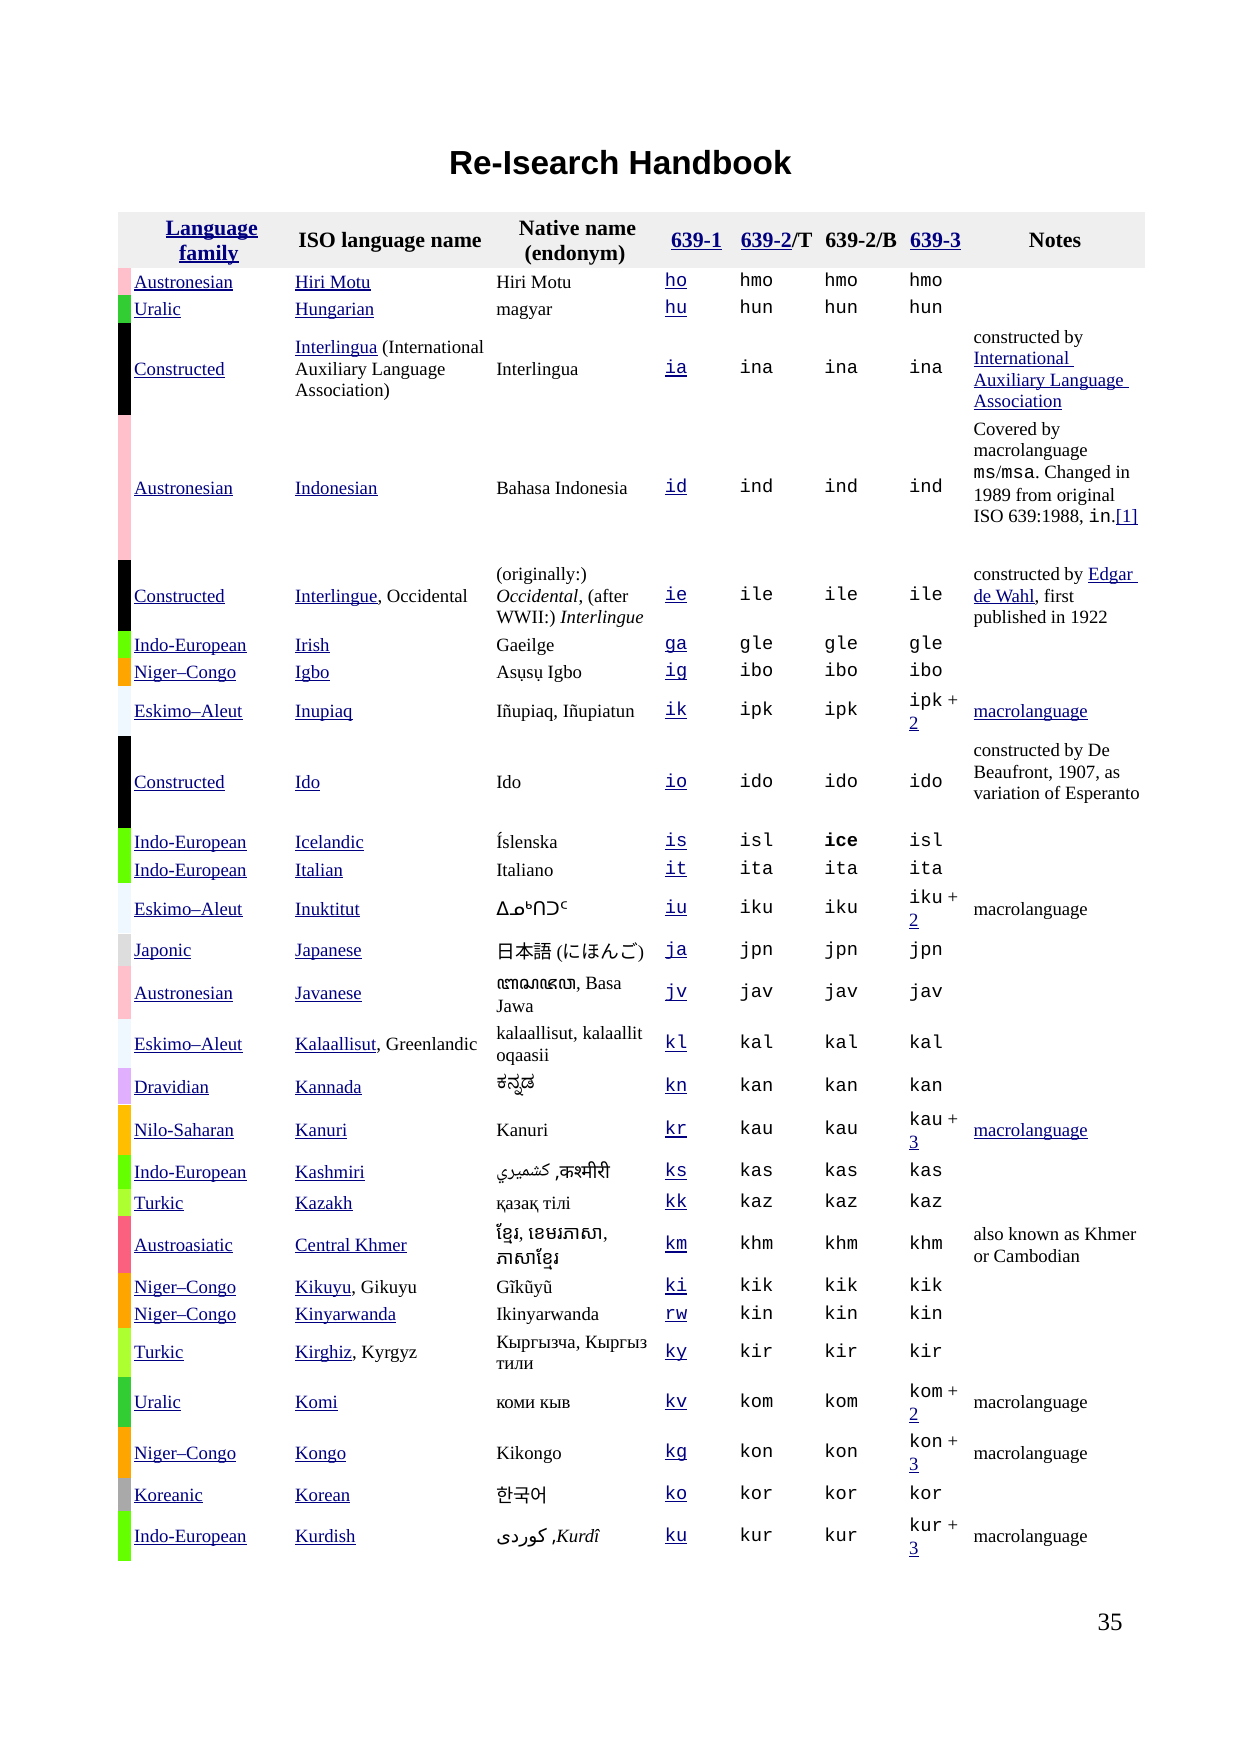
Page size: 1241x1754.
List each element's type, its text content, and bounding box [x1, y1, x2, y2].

table_cell kas [821, 1155, 906, 1189]
table_cell kaz [906, 1189, 970, 1216]
table_cell Ido [292, 736, 493, 828]
table_cell gle [821, 631, 906, 658]
table_cell Japanese [292, 934, 493, 966]
table_cell ipk [821, 686, 906, 736]
table_cell ko [662, 1478, 736, 1511]
table_cell [118, 966, 131, 1019]
table_cell ks [662, 1155, 736, 1189]
table_cell Ido [493, 736, 662, 828]
table_cell jv [662, 966, 736, 1019]
table_cell Niger–Congo [131, 1300, 292, 1328]
table_cell Asụsụ Igbo [493, 658, 662, 686]
table_cell [970, 828, 1145, 856]
table_cell ik [662, 686, 736, 736]
table_cell [118, 1478, 131, 1511]
table_cell km [662, 1216, 736, 1273]
table_cell khm [906, 1216, 970, 1273]
table_cell macrolanguage [970, 1105, 1145, 1155]
table_cell iku [736, 883, 821, 933]
table_header Language family [131, 212, 292, 268]
table_cell Interlingua (International Auxiliary Language Association) [292, 323, 493, 415]
table_cell ie [662, 560, 736, 631]
table_cell kan [821, 1068, 906, 1104]
table_cell constructed by International Auxiliary Language Association [970, 323, 1145, 415]
table_cell gle [736, 631, 821, 658]
table_cell macrolanguage [970, 1427, 1145, 1478]
table_cell [118, 323, 131, 415]
table_cell [118, 1019, 131, 1068]
table_cell Gaeilge [493, 631, 662, 658]
table_cell Italian [292, 856, 493, 883]
table_cell khm [736, 1216, 821, 1273]
table_cell Eskimo–Aleut [131, 1019, 292, 1068]
table_cell ido [906, 736, 970, 828]
table_cell коми кыв [493, 1377, 662, 1427]
table_cell Niger–Congo [131, 658, 292, 686]
table_cell kl [662, 1019, 736, 1068]
table_cell kik [906, 1273, 970, 1300]
table_cell kin [736, 1300, 821, 1328]
table_cell iu [662, 883, 736, 933]
table_cell कश्मीरी, كشميري‎ [493, 1155, 662, 1189]
table_cell kas [736, 1155, 821, 1189]
table_cell constructed by De Beaufront, 1907, as variation of Esperanto [970, 736, 1145, 828]
table_cell ky [662, 1328, 736, 1377]
table_cell Hungarian [292, 295, 493, 323]
table_cell Indo-European [131, 1155, 292, 1189]
table_cell (originally:) Occidental, (after WWII:) Interlingue [493, 560, 662, 631]
table_cell ខ្មែរ, ខេមរភាសា, ភាសាខ្មែរ [493, 1216, 662, 1273]
table_cell [118, 1511, 131, 1561]
table_cell constructed by Edgar de Wahl, first published in 1922 [970, 560, 1145, 631]
table_cell [118, 686, 131, 736]
table_cell gle [906, 631, 970, 658]
table_cell [118, 1216, 131, 1273]
table_cell kan [736, 1068, 821, 1104]
table_cell macrolanguage [970, 686, 1145, 736]
table_cell Nilo-Saharan [131, 1105, 292, 1155]
table_cell [970, 1189, 1145, 1216]
table_cell io [662, 736, 736, 828]
table_cell Indo-European [131, 631, 292, 658]
table_cell jpn [821, 934, 906, 966]
table_cell kin [821, 1300, 906, 1328]
table_cell [970, 1300, 1145, 1328]
table_cell hu [662, 295, 736, 323]
table_cell ita [736, 856, 821, 883]
table_cell kau [736, 1105, 821, 1155]
table_cell also known as Khmer or Cambodian [970, 1216, 1145, 1273]
table_cell Central Khmer [292, 1216, 493, 1273]
table_cell [118, 1427, 131, 1478]
table_header 639-1 [662, 212, 736, 268]
table_cell Komi [292, 1377, 493, 1427]
table_cell Kurdish [292, 1511, 493, 1561]
table_cell Niger–Congo [131, 1273, 292, 1300]
table_cell kon + 3 [906, 1427, 970, 1478]
table_cell [970, 295, 1145, 323]
table_cell kk [662, 1189, 736, 1216]
table_cell Eskimo–Aleut [131, 686, 292, 736]
table_cell jav [906, 966, 970, 1019]
table_cell [118, 658, 131, 686]
table_cell iku + 2 [906, 883, 970, 933]
table_cell [970, 268, 1145, 295]
table_cell Indonesian [292, 415, 493, 560]
table_cell [970, 966, 1145, 1019]
table_cell ice [821, 828, 906, 856]
table_cell ho [662, 268, 736, 295]
table_cell [970, 1019, 1145, 1068]
table_cell [118, 736, 131, 828]
table_cell kas [906, 1155, 970, 1189]
table_cell ipk [736, 686, 821, 736]
table_cell [118, 415, 131, 560]
table_cell ig [662, 658, 736, 686]
table_cell kir [821, 1328, 906, 1377]
table_cell Dravidian [131, 1068, 292, 1104]
table_cell jav [821, 966, 906, 1019]
table_cell ind [821, 415, 906, 560]
table_cell Interlingua [493, 323, 662, 415]
table_cell Hiri Motu [493, 268, 662, 295]
table_cell Kanuri [493, 1105, 662, 1155]
table_cell kur + 3 [906, 1511, 970, 1561]
table_cell jpn [736, 934, 821, 966]
table_cell isl [736, 828, 821, 856]
table_cell Kinyarwanda [292, 1300, 493, 1328]
table_cell kaz [736, 1189, 821, 1216]
table_cell Japonic [131, 934, 292, 966]
table_cell Kurdî, کوردی‎ [493, 1511, 662, 1561]
table_cell Ikinyarwanda [493, 1300, 662, 1328]
table_cell macrolanguage [970, 883, 1145, 933]
table_cell Uralic [131, 295, 292, 323]
table_cell Кыргызча, Кыргыз тили [493, 1328, 662, 1377]
table_cell kom + 2 [906, 1377, 970, 1427]
table_cell macrolanguage [970, 1511, 1145, 1561]
table_cell [118, 560, 131, 631]
table_cell ibo [906, 658, 970, 686]
table_cell kik [736, 1273, 821, 1300]
table_cell [118, 295, 131, 323]
table_header 639-2/B [821, 212, 906, 268]
table_cell [118, 1328, 131, 1377]
table_cell it [662, 856, 736, 883]
table_cell Covered by macrolanguage ms/msa. Changed in 1989 from original ISO 639:1988, in.[1] [970, 415, 1145, 560]
table_cell Indo-European [131, 856, 292, 883]
table_header 639-3 [906, 212, 970, 268]
table_cell kom [736, 1377, 821, 1427]
table_cell ind [736, 415, 821, 560]
table_cell macrolanguage [970, 1377, 1145, 1427]
table_cell Eskimo–Aleut [131, 883, 292, 933]
table_cell Inuktitut [292, 883, 493, 933]
table_cell Interlingue, Occidental [292, 560, 493, 631]
table_cell Constructed [131, 736, 292, 828]
table_cell kon [821, 1427, 906, 1478]
table_cell Kongo [292, 1427, 493, 1478]
table_cell hun [736, 295, 821, 323]
table_cell hun [821, 295, 906, 323]
table_cell [970, 631, 1145, 658]
table_cell [118, 1189, 131, 1216]
table_header 639-2/T [736, 212, 821, 268]
table_cell [118, 268, 131, 295]
table_cell kal [906, 1019, 970, 1068]
table_cell kal [736, 1019, 821, 1068]
table_cell [970, 856, 1145, 883]
table_cell Bahasa Indonesia [493, 415, 662, 560]
table_cell Austronesian [131, 268, 292, 295]
table_cell ina [736, 323, 821, 415]
table_cell [970, 658, 1145, 686]
table_cell Irish [292, 631, 493, 658]
table_cell magyar [493, 295, 662, 323]
table_cell Turkic [131, 1189, 292, 1216]
table_cell kv [662, 1377, 736, 1427]
table_cell jav [736, 966, 821, 1019]
table_cell kn [662, 1068, 736, 1104]
table_header ISO language name [292, 212, 493, 268]
table_cell kau [821, 1105, 906, 1155]
table_cell id [662, 415, 736, 560]
table_cell kaz [821, 1189, 906, 1216]
table_cell ku [662, 1511, 736, 1561]
table_cell ile [736, 560, 821, 631]
table_cell ita [821, 856, 906, 883]
table_cell ido [821, 736, 906, 828]
table_cell Kirghiz, Kyrgyz [292, 1328, 493, 1377]
table_cell Hiri Motu [292, 268, 493, 295]
table_cell kg [662, 1427, 736, 1478]
table_cell Austroasiatic [131, 1216, 292, 1273]
table_header Notes [970, 212, 1145, 268]
table_cell Javanese [292, 966, 493, 1019]
table_cell Gĩkũyũ [493, 1273, 662, 1300]
table_cell Kannada [292, 1068, 493, 1104]
table_cell ga [662, 631, 736, 658]
table_cell kon [736, 1427, 821, 1478]
table_cell ꦧꦱꦗꦮ, Basa Jawa [493, 966, 662, 1019]
table_cell ipk + 2 [906, 686, 970, 736]
table_cell [118, 1068, 131, 1104]
table_cell Kikongo [493, 1427, 662, 1478]
table_cell ja [662, 934, 736, 966]
table_cell Constructed [131, 560, 292, 631]
table_cell kalaallisut, kalaallit oqaasii [493, 1019, 662, 1068]
table_cell ᐃᓄᒃᑎᑐᑦ [493, 883, 662, 933]
table_cell isl [906, 828, 970, 856]
table_cell [118, 934, 131, 966]
table_header [118, 212, 131, 268]
table_cell ki [662, 1273, 736, 1300]
table_cell ibo [821, 658, 906, 686]
table_cell [118, 631, 131, 658]
table_cell kor [736, 1478, 821, 1511]
table_cell ibo [736, 658, 821, 686]
table_cell kor [906, 1478, 970, 1511]
table_cell khm [821, 1216, 906, 1273]
table_cell kur [736, 1511, 821, 1561]
table_cell ina [906, 323, 970, 415]
table_cell hmo [736, 268, 821, 295]
table_cell Turkic [131, 1328, 292, 1377]
table_cell Austronesian [131, 966, 292, 1019]
table_cell 日本語 (にほんご) [493, 934, 662, 966]
table_cell Kikuyu, Gikuyu [292, 1273, 493, 1300]
table_cell kor [821, 1478, 906, 1511]
table_cell [970, 1328, 1145, 1377]
table_cell [118, 883, 131, 933]
table_cell iku [821, 883, 906, 933]
table_cell kur [821, 1511, 906, 1561]
table_cell ina [821, 323, 906, 415]
table_cell Kazakh [292, 1189, 493, 1216]
table_cell kik [821, 1273, 906, 1300]
table_cell hmo [821, 268, 906, 295]
table_cell ile [821, 560, 906, 631]
table_cell [118, 1273, 131, 1300]
table_cell kom [821, 1377, 906, 1427]
table_cell Koreanic [131, 1478, 292, 1511]
table_cell Inupiaq [292, 686, 493, 736]
table_cell Korean [292, 1478, 493, 1511]
table_cell қазақ тілі [493, 1189, 662, 1216]
table_cell Indo-European [131, 828, 292, 856]
table_cell kan [906, 1068, 970, 1104]
table_cell kal [821, 1019, 906, 1068]
table_cell [118, 1155, 131, 1189]
table_cell Igbo [292, 658, 493, 686]
table_cell Indo-European [131, 1511, 292, 1561]
table_cell kr [662, 1105, 736, 1155]
table_cell Uralic [131, 1377, 292, 1427]
table_cell is [662, 828, 736, 856]
table_cell ido [736, 736, 821, 828]
table_cell [118, 1300, 131, 1328]
table_cell kir [736, 1328, 821, 1377]
table_cell Niger–Congo [131, 1427, 292, 1478]
table_cell [970, 1155, 1145, 1189]
table_cell Icelandic [292, 828, 493, 856]
table_header Native name (endonym) [493, 212, 662, 268]
table_cell 한국어 [493, 1478, 662, 1511]
table_cell hun [906, 295, 970, 323]
table_cell ile [906, 560, 970, 631]
table_cell [118, 1105, 131, 1155]
table_cell ind [906, 415, 970, 560]
table_cell kau + 3 [906, 1105, 970, 1155]
table_cell jpn [906, 934, 970, 966]
table_cell Constructed [131, 323, 292, 415]
table_cell [970, 1478, 1145, 1511]
table_cell Austronesian [131, 415, 292, 560]
table_cell kir [906, 1328, 970, 1377]
table_cell Kashmiri [292, 1155, 493, 1189]
table_cell [118, 1377, 131, 1427]
table_cell hmo [906, 268, 970, 295]
table_cell [970, 934, 1145, 966]
table_cell [970, 1273, 1145, 1300]
table_cell Íslenska [493, 828, 662, 856]
table_cell ಕನ್ನಡ [493, 1068, 662, 1104]
table_cell [118, 828, 131, 856]
table_cell ita [906, 856, 970, 883]
table_cell ia [662, 323, 736, 415]
table_cell Kanuri [292, 1105, 493, 1155]
table_cell Iñupiaq, Iñupiatun [493, 686, 662, 736]
table_cell rw [662, 1300, 736, 1328]
table_cell [118, 856, 131, 883]
table_cell Italiano [493, 856, 662, 883]
table_cell [970, 1068, 1145, 1104]
table_cell Kalaallisut, Greenlandic [292, 1019, 493, 1068]
table_cell kin [906, 1300, 970, 1328]
